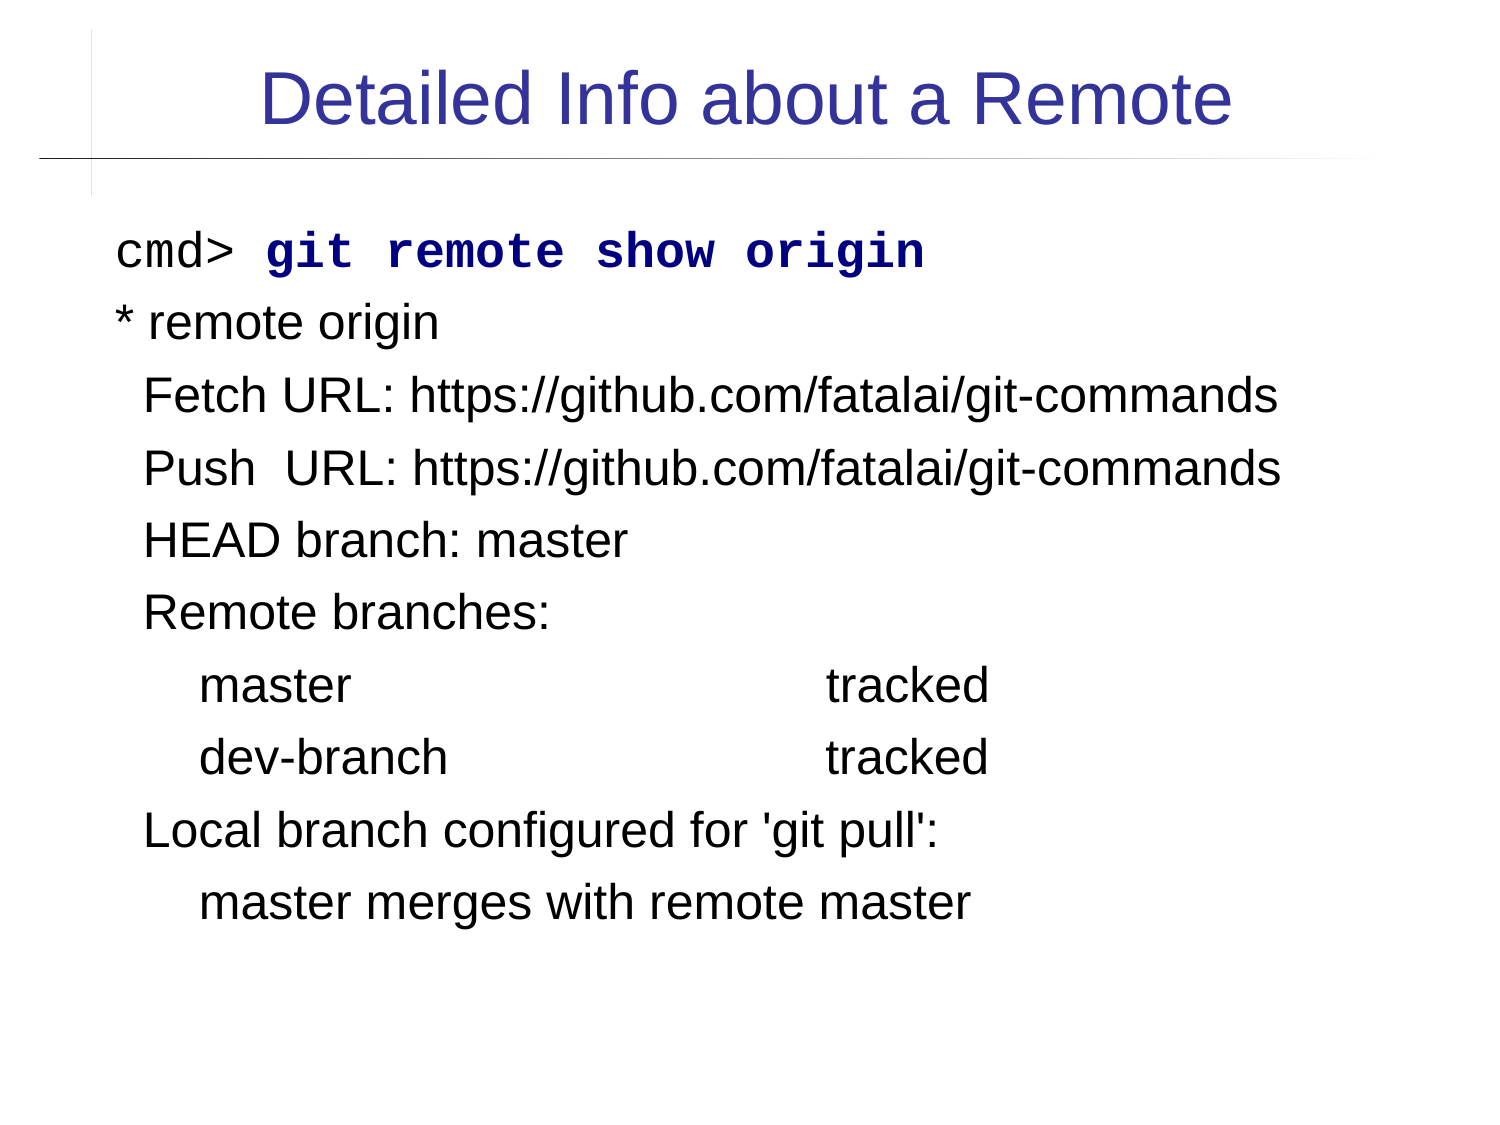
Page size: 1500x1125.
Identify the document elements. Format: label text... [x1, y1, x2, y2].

title Detailed Info about a Remote [100, 41, 1394, 148]
list cmd> git remote show origin * remote origin Fetch URL: https://github.com/fatalai/git-commands Push URL: https://github.com/fatalai/git-commands HEAD branch: master Remote branches: master tracked dev-branch tracked Local branch configured for 'git pull': master merges with remote master [100, 209, 1394, 980]
